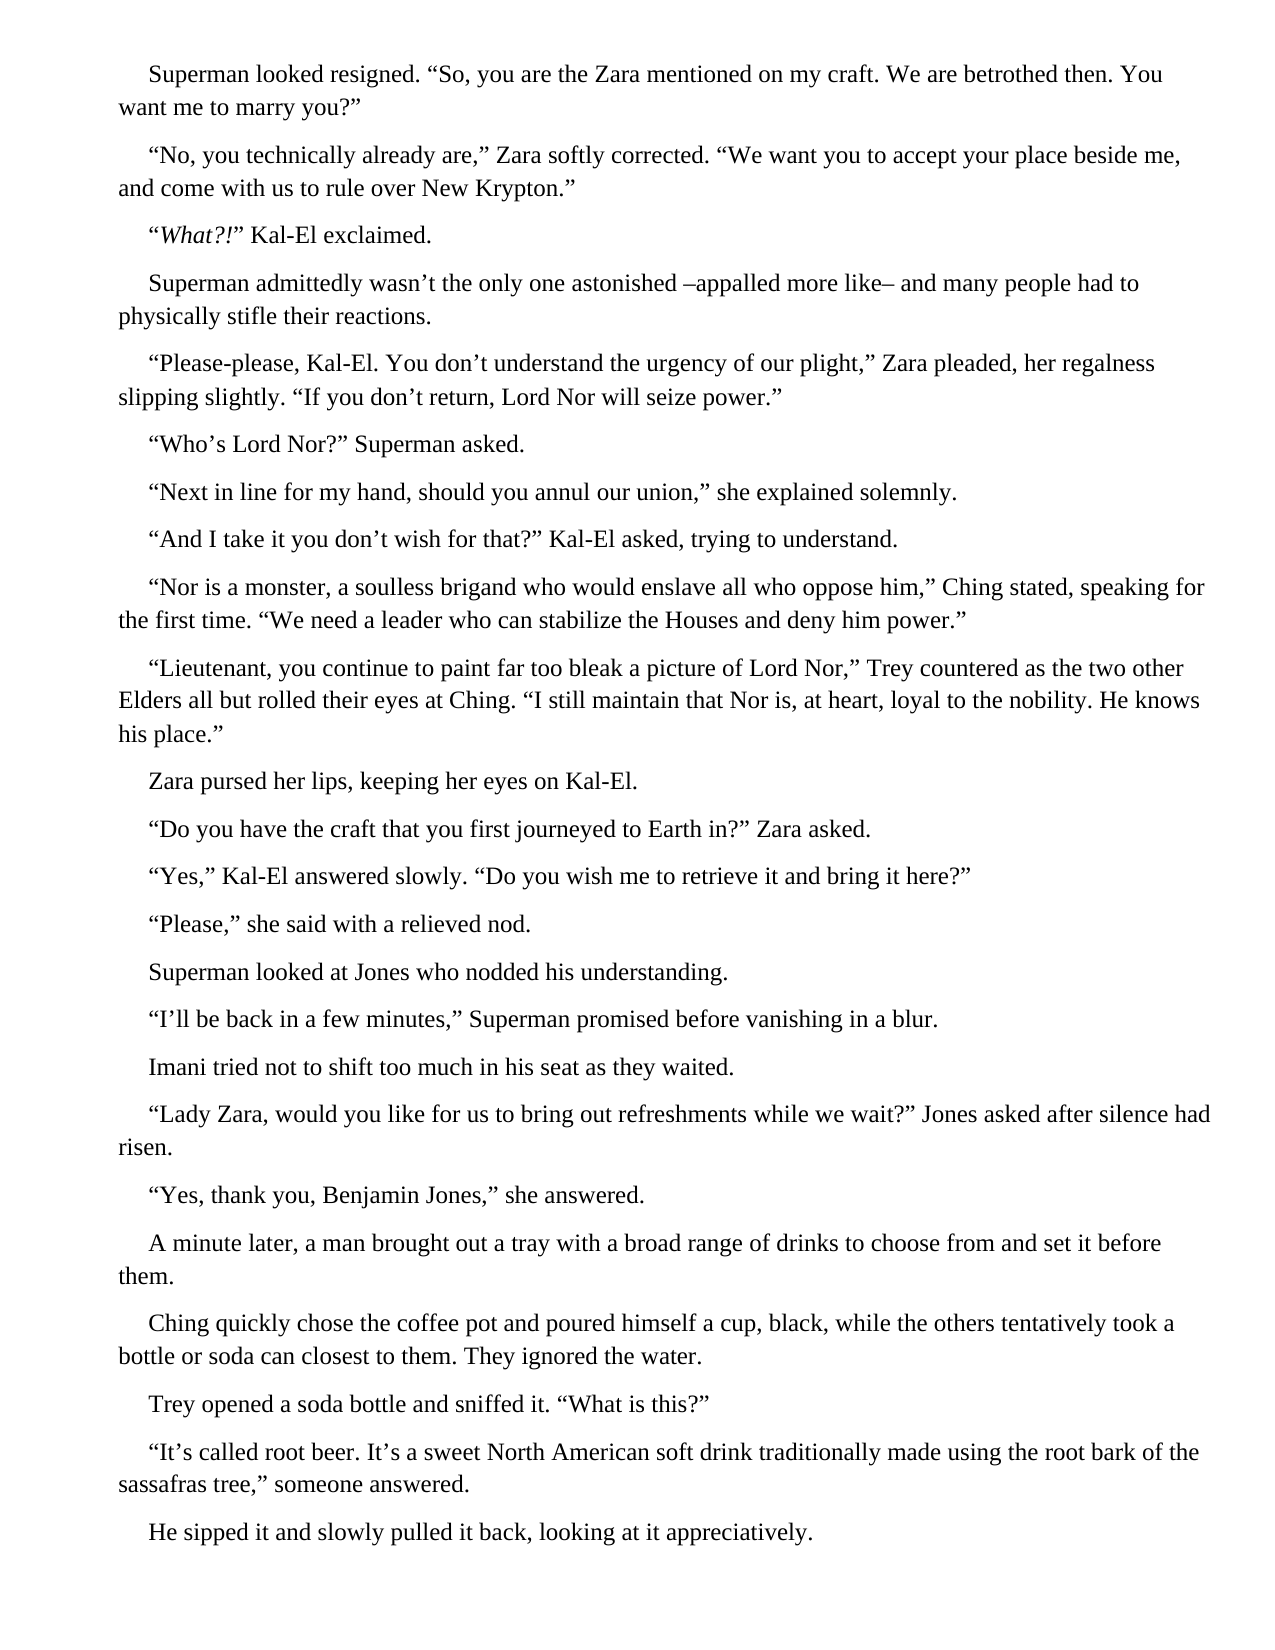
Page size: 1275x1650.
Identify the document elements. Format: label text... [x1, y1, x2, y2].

text Imani tried not to shift too much in his seat as they waited. [118, 1052, 1216, 1081]
text A minute later, a man brought out a tray with a broad range of drinks to choose from and set it before them. [118, 1228, 1216, 1289]
text “Please-please, Kal-El. You don’t understand the urgency of our plight,” Zara pleaded, her regalness slipping slightly. “If you don’t return, Lord Nor will seize power.” [118, 348, 1216, 410]
text “Lady Zara, would you like for us to bring out refreshments while we wait?” Jones asked after silence had risen. [118, 1099, 1216, 1161]
text “Next in line for my hand, should you annul our union,” she explained solemnly. [118, 477, 1216, 506]
text “Do you have the craft that you first journeyed to Earth in?” Zara asked. [118, 814, 1216, 843]
text Zara pursed her lips, keeping her eyes on Kal-El. [118, 766, 1216, 795]
text “Nor is a monster, a soulless brigand who would enslave all who oppose him,” Ching stated, speaking for the first time. “We need a leader who can stabilize the Houses and deny him power.” [118, 572, 1216, 634]
text “Lieutenant, you continue to paint far too bleak a picture of Lord Nor,” Trey countered as the two other Elders all but rolled their eyes at Ching. “I still maintain that Nor is, at heart, loyal to the nobility. He knows his place.” [118, 653, 1216, 747]
text “I’ll be back in a few minutes,” Superman promised before vanishing in a blur. [118, 1004, 1216, 1033]
text “Yes, thank you, Benjamin Jones,” she answered. [118, 1180, 1216, 1209]
text “And I take it you don’t wish for that?” Kal-El asked, trying to understand. [118, 524, 1216, 553]
text “Yes,” Kal-El answered slowly. “Do you wish me to retrieve it and bring it here?” [118, 861, 1216, 890]
text “It’s called root beer. It’s a sweet North American soft drink traditionally made using the root bark of the sassafras tree,” someone answered. [118, 1437, 1216, 1498]
text Superman looked resigned. “So, you are the Zara mentioned on my craft. We are betrothed then. You want me to marry you?” [118, 59, 1216, 121]
text Superman looked at Jones who nodded his understanding. [118, 957, 1216, 985]
text “No, you technically already are,” Zara softly corrected. “We want you to accept your place beside me, and come with us to rule over New Krypton.” [118, 140, 1216, 201]
text Superman admittedly wasn’t the only one astonished –appalled more like– and many people had to physically stifle their reactions. [118, 268, 1216, 330]
text “Who’s Lord Nor?” Superman asked. [118, 429, 1216, 458]
text Ching quickly chose the coffee pot and poured himself a cup, black, while the others tentatively took a bottle or soda can closest to them. They ignored the water. [118, 1308, 1216, 1370]
text “What?!” Kal-El exclaimed. [118, 220, 1216, 249]
text “Please,” she said with a relieved nod. [118, 909, 1216, 938]
text He sipped it and slowly pulled it back, looking at it appreciatively. [118, 1517, 1216, 1546]
text Trey opened a soda bottle and sniffed it. “What is this?” [118, 1389, 1216, 1418]
